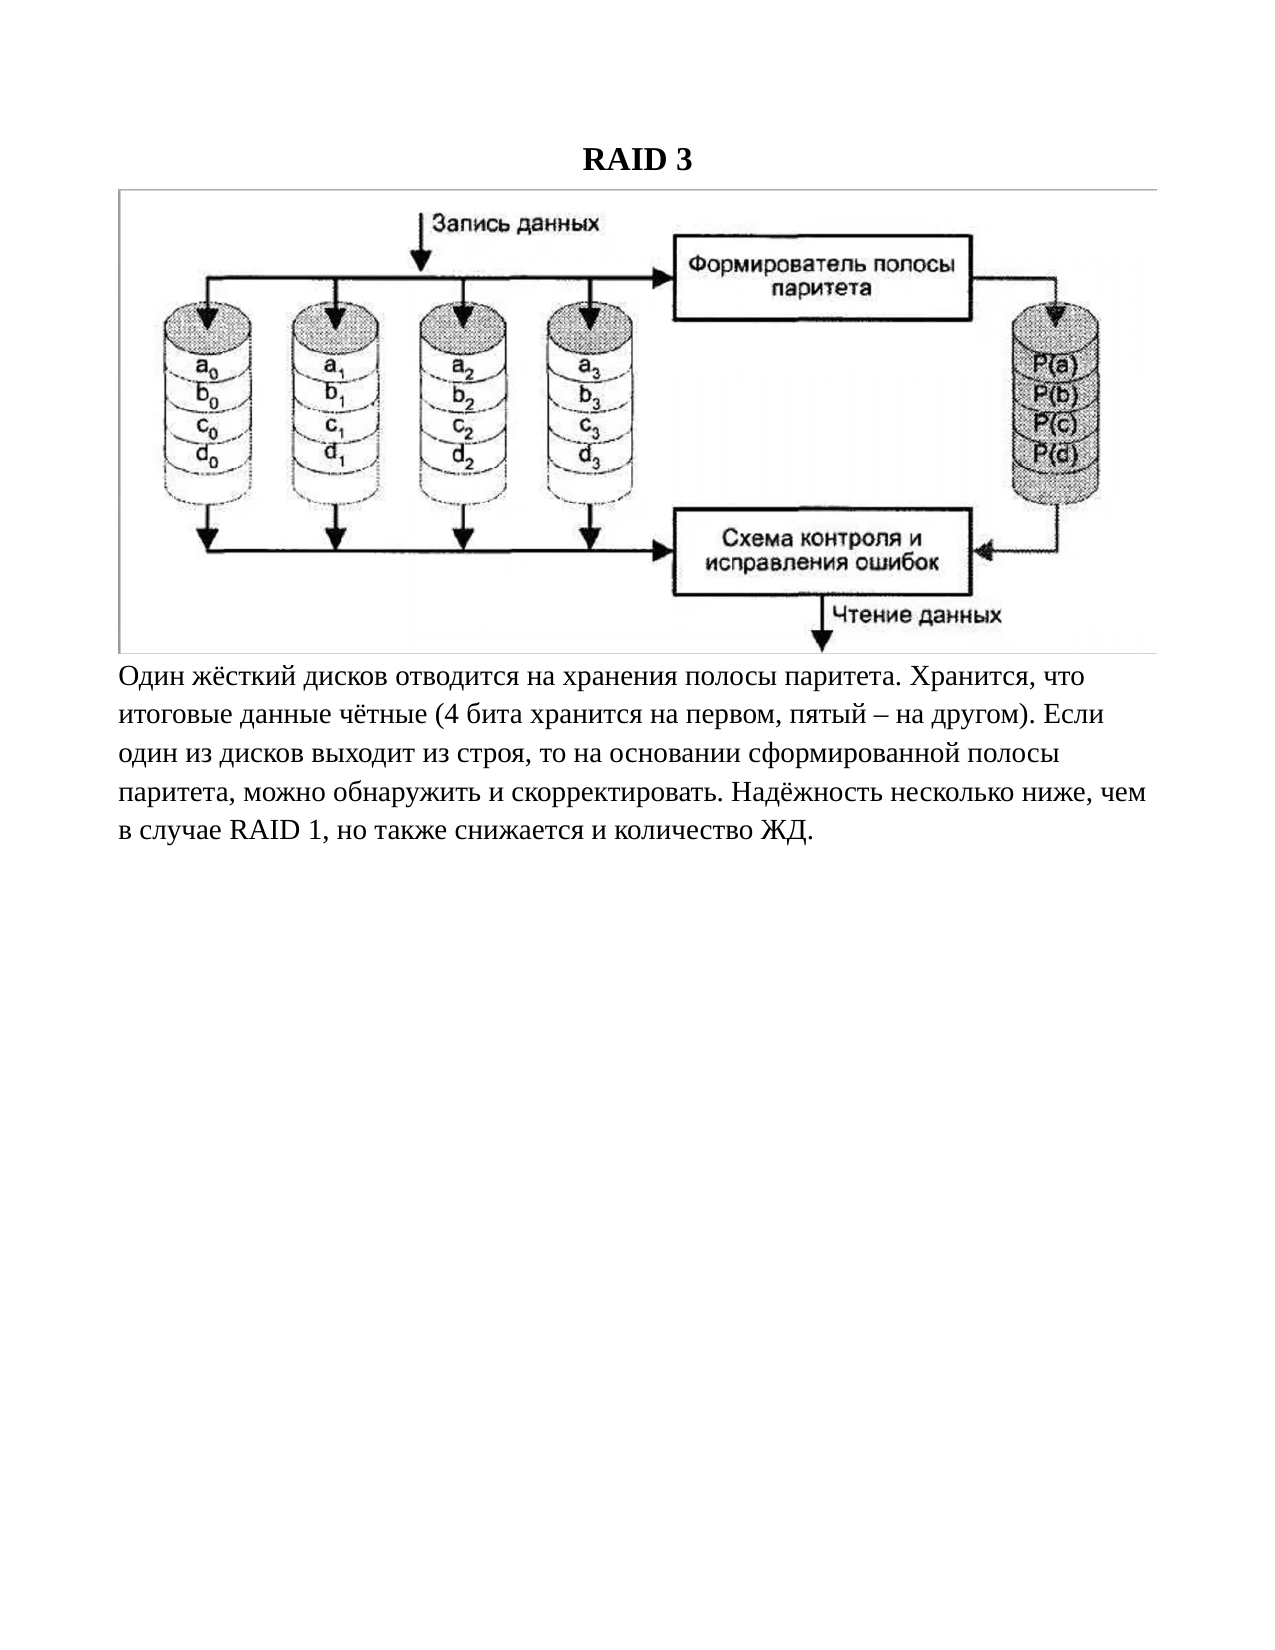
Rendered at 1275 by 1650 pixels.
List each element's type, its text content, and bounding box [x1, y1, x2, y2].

picture [118, 189, 1157, 654]
text Один жёсткий дисков отводится на хранения полосы паритета. Хранится, что итоговые данные чётные (4 бита хранится на первом, пятый – на другом). Если один из дисков выходит из строя, то на основании сформированной полосы паритета, можно обнаружить и скорректировать. Надёжность несколько ниже, чем в случае RAID 1, но также снижается и количество ЖД. [118, 654, 1157, 846]
subtitle RAID 3 [118, 139, 1157, 177]
